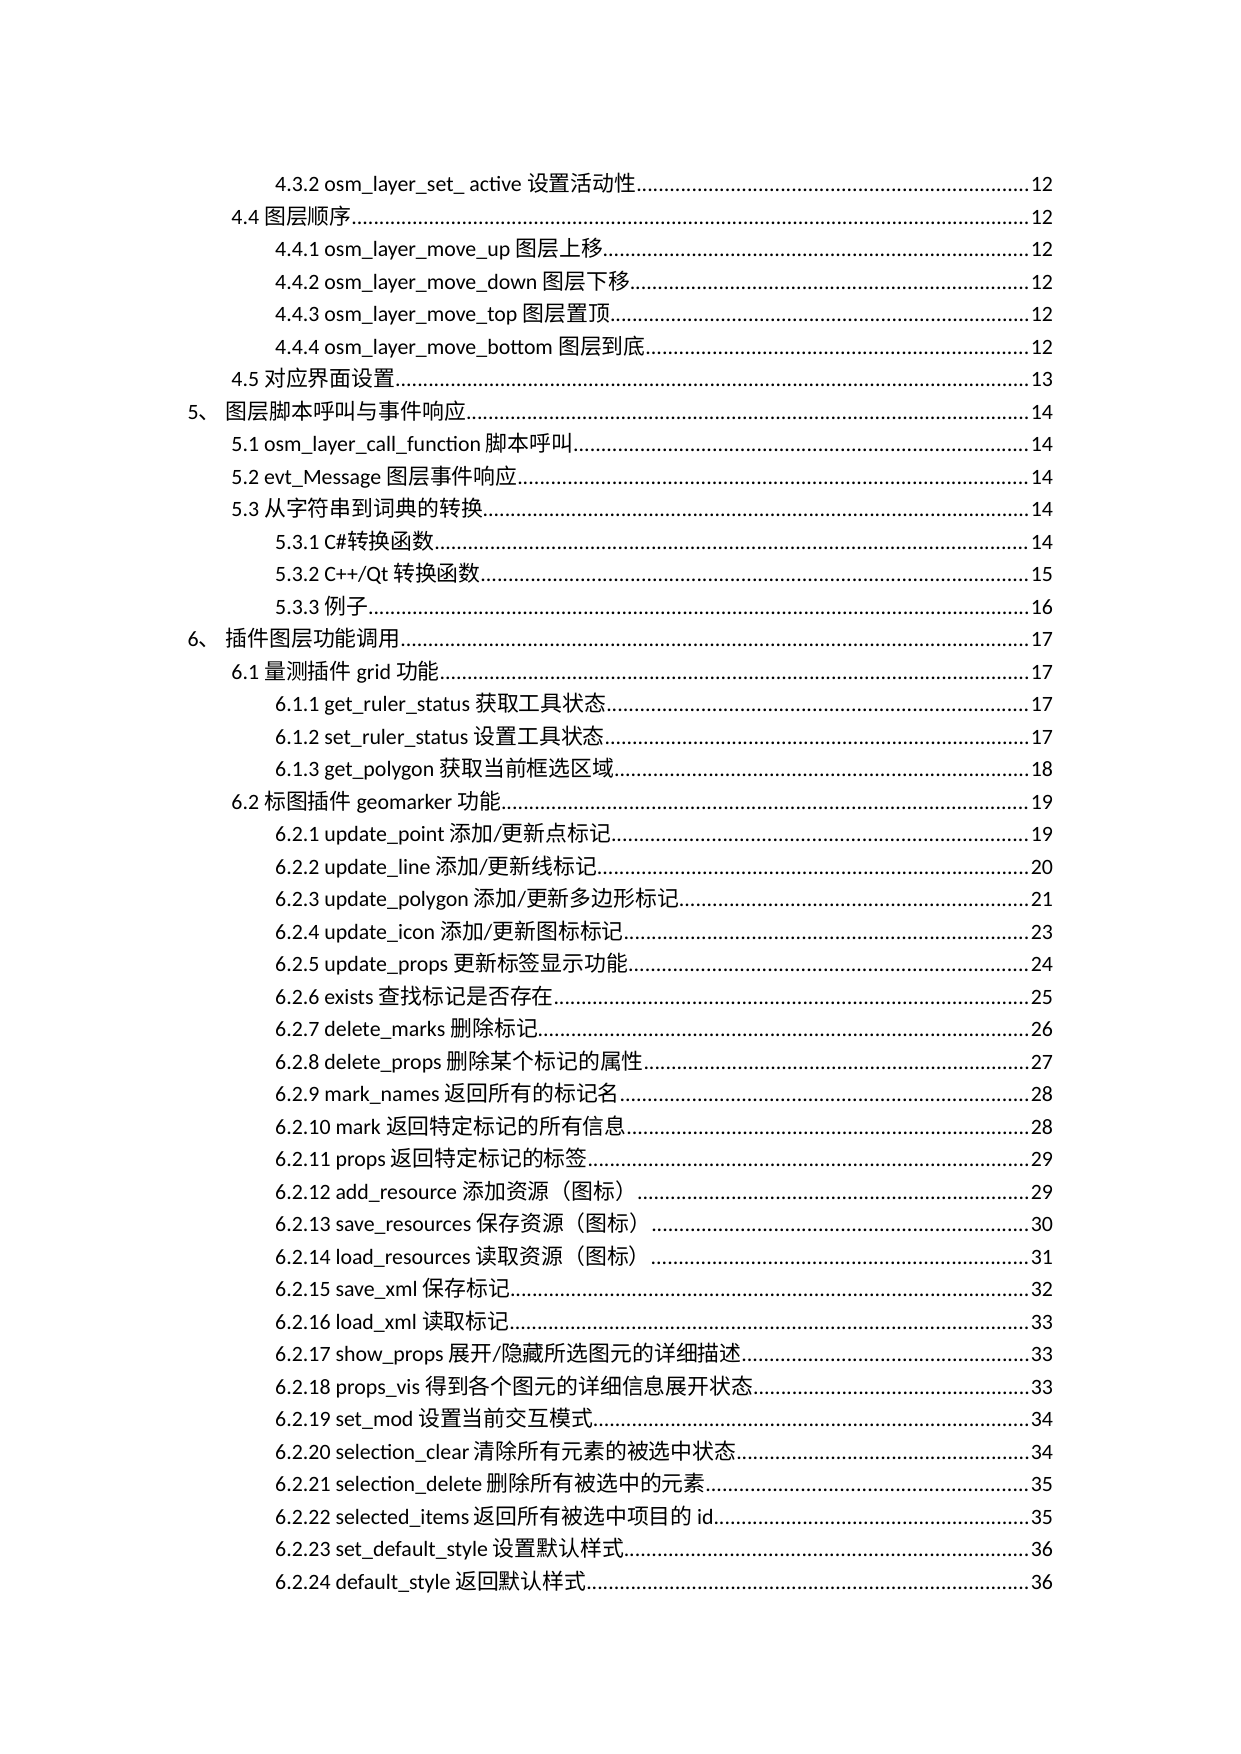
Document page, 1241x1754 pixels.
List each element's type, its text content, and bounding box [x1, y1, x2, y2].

text 5、 图层脚本呼叫与事件响应 14 [187, 389, 1053, 422]
text 6.1.1 get_ruler_status 获取工具状态 17 [275, 682, 1053, 714]
text 6.2.4 update_icon 添加/更新图标标记 23 [275, 909, 1053, 942]
text 4.4.2 osm_layer_move_down 图层下移 12 [275, 259, 1053, 292]
text 6.1.3 get_polygon 获取当前框选区域 18 [275, 747, 1053, 779]
text 6.2.11 props 返回特定标记的标签 29 [275, 1137, 1053, 1169]
text 4.5 对应界面设置 13 [231, 357, 1053, 389]
text 6.2.7 delete_marks 删除标记 26 [275, 1007, 1053, 1039]
text 6.2.23 set_default_style设置默认样式 36 [275, 1527, 1053, 1559]
text 6.2.1 update_point 添加/更新点标记 19 [275, 812, 1053, 844]
text 6.1.2 set_ruler_status 设置工具状态 17 [275, 714, 1053, 747]
text 6.2 标图插件 geomarker 功能 19 [231, 779, 1053, 812]
text 6.2.18 props_vis 得到各个图元的详细信息展开状态 33 [275, 1364, 1053, 1397]
text 6.2.12 add_resource 添加资源（图标） 29 [275, 1169, 1053, 1202]
text 6.2.6 exists 查找标记是否存在 25 [275, 974, 1053, 1007]
text 4.4.3 osm_layer_move_top 图层置顶 12 [275, 292, 1053, 324]
text 6.2.14 load_resources 读取资源（图标） 31 [275, 1234, 1053, 1267]
text 6.2.19 set_mod设置当前交互模式 34 [275, 1397, 1053, 1429]
text 6、 插件图层功能调用 17 [187, 617, 1053, 649]
text 6.2.24 default_style返回默认样式 36 [275, 1559, 1053, 1592]
text 6.2.17 show_props 展开/隐藏所选图元的详细描述 33 [275, 1332, 1053, 1364]
text 5.3.1 C#转换函数 14 [275, 519, 1053, 552]
text 6.2.8 delete_props 删除某个标记的属性 27 [275, 1039, 1053, 1072]
text 6.2.5 update_props 更新标签显示功能 24 [275, 942, 1053, 974]
text 5.3 从字符串到词典的转换 14 [231, 487, 1053, 519]
text 6.2.13 save_resources 保存资源（图标） 30 [275, 1202, 1053, 1234]
text 6.2.2 update_line 添加/更新线标记 20 [275, 844, 1053, 877]
text 6.2.10 mark 返回特定标记的所有信息 28 [275, 1104, 1053, 1137]
text 4.4 图层顺序 12 [231, 194, 1053, 227]
text 6.2.9 mark_names 返回所有的标记名 28 [275, 1072, 1053, 1104]
text 6.2.20 selection_clear清除所有元素的被选中状态 34 [275, 1429, 1053, 1462]
text 6.2.22 selected_items返回所有被选中项目的id 35 [275, 1494, 1053, 1527]
text 6.2.21 selection_delete删除所有被选中的元素 35 [275, 1462, 1053, 1494]
text 4.4.4 osm_layer_move_bottom 图层到底 12 [275, 324, 1053, 357]
text 5.1 osm_layer_call_function脚本呼叫 14 [231, 422, 1053, 454]
text 6.2.16 load_xml 读取标记 33 [275, 1299, 1053, 1332]
text 4.3.2 osm_layer_set_ active 设置活动性 12 [275, 162, 1053, 194]
text 5.2 evt_Message 图层事件响应 14 [231, 454, 1053, 487]
text 5.3.2 C++/Qt转换函数 15 [275, 552, 1053, 584]
text 5.3.3 例子 16 [275, 584, 1053, 617]
text 4.4.1 osm_layer_move_up 图层上移 12 [275, 227, 1053, 259]
text 6.2.15 save_xml 保存标记 32 [275, 1267, 1053, 1299]
text 6.2.3 update_polygon 添加/更新多边形标记 21 [275, 877, 1053, 909]
text 6.1 量测插件 grid 功能 17 [231, 649, 1053, 682]
